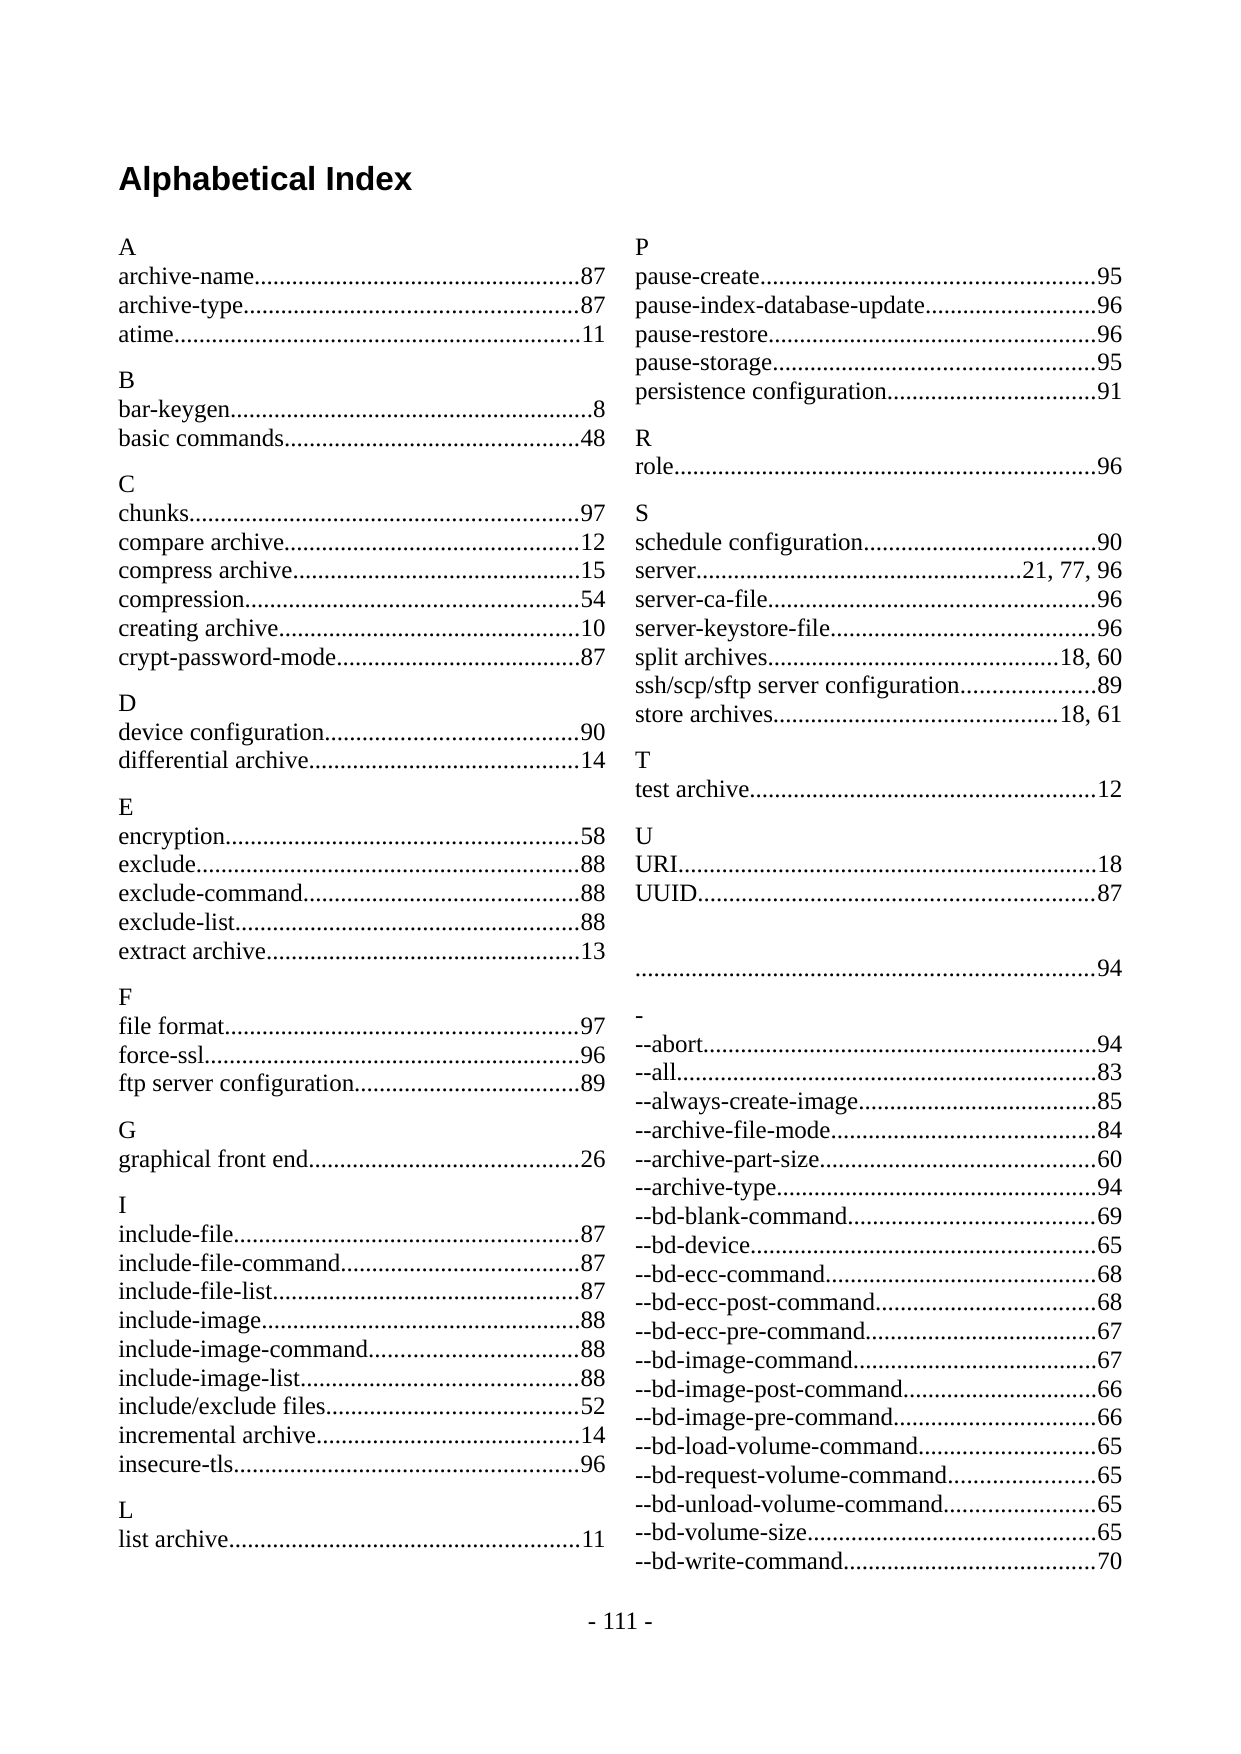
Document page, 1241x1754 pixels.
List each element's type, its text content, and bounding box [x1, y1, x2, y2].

text URI 18 [635, 849, 1122, 878]
text --bd-request-volume-command 65 [635, 1460, 1122, 1489]
text test archive 12 [635, 774, 1122, 803]
text UUID 87 [635, 878, 1122, 907]
text list archive 11 [118, 1524, 605, 1553]
text pause-index-database-update 96 [635, 290, 1122, 319]
text extract archive 13 [118, 936, 605, 964]
text --bd-unload-volume-command 65 [635, 1489, 1122, 1517]
text T [635, 746, 1122, 774]
text basic commands 48 [118, 423, 605, 451]
text include-image-list 88 [118, 1363, 605, 1391]
text ssh/scp/sftp server configuration 89 [635, 670, 1122, 699]
text --always-create-image 85 [635, 1086, 1122, 1115]
text ftp server configuration 89 [118, 1068, 605, 1097]
subtitle Alphabetical Index [118, 159, 1122, 197]
text --archive-part-size 60 [635, 1144, 1122, 1172]
text U [635, 821, 1122, 849]
text exclude-list 88 [118, 907, 605, 936]
text compress archive 15 [118, 555, 605, 584]
text F [118, 982, 605, 1011]
text --all 83 [635, 1057, 1122, 1086]
text pause-storage 95 [635, 347, 1122, 376]
text --bd-device 65 [635, 1230, 1122, 1259]
text atime 11 [118, 319, 605, 347]
text chunks 97 [118, 498, 605, 527]
text creating archive 10 [118, 613, 605, 642]
text bar-keygen 8 [118, 394, 605, 423]
text --bd-image-pre-command 66 [635, 1402, 1122, 1431]
text C [118, 469, 605, 498]
text include-file-list 87 [118, 1276, 605, 1305]
text include-file 87 [118, 1219, 605, 1248]
text I [118, 1190, 605, 1219]
text --bd-ecc-command 68 [635, 1259, 1122, 1287]
text file format 97 [118, 1011, 605, 1040]
text pause-restore 96 [635, 319, 1122, 347]
text include-image 88 [118, 1305, 605, 1334]
text L [118, 1495, 605, 1524]
text compare archive 12 [118, 527, 605, 555]
text exclude 88 [118, 849, 605, 878]
text role 96 [635, 451, 1122, 480]
text differential archive 14 [118, 746, 605, 774]
text force-ssl 96 [118, 1040, 605, 1068]
text --bd-load-volume-command 65 [635, 1431, 1122, 1460]
text P [635, 232, 1122, 261]
text graphical front end 26 [118, 1144, 605, 1172]
text --bd-image-command 67 [635, 1345, 1122, 1374]
text schedule configuration 90 [635, 527, 1122, 555]
text --bd-write-command 70 [635, 1546, 1122, 1575]
text --bd-volume-size 65 [635, 1517, 1122, 1546]
text --archive-type 94 [635, 1172, 1122, 1201]
text device configuration 90 [118, 717, 605, 746]
text --bd-image-post-command 66 [635, 1374, 1122, 1402]
text R [635, 423, 1122, 451]
text archive-name 87 [118, 261, 605, 290]
text pause-create 95 [635, 261, 1122, 290]
text incremental archive 14 [118, 1420, 605, 1449]
text D [118, 688, 605, 717]
text exclude-command 88 [118, 878, 605, 907]
text - [635, 1000, 1122, 1029]
text include/exclude files 52 [118, 1391, 605, 1420]
text E [118, 792, 605, 821]
text insecure-tls 96 [118, 1449, 605, 1478]
text server 21, 77, 96 [635, 555, 1122, 584]
text --bd-ecc-post-command 68 [635, 1287, 1122, 1316]
text persistence configuration 91 [635, 376, 1122, 405]
text --bd-ecc-pre-command 67 [635, 1316, 1122, 1345]
text server-ca-file 96 [635, 584, 1122, 613]
text server-keystore-file 96 [635, 613, 1122, 642]
text split archives 18, 60 [635, 642, 1122, 670]
text G [118, 1115, 605, 1144]
text A [118, 232, 605, 261]
text --abort 94 [635, 1029, 1122, 1057]
text archive-type 87 [118, 290, 605, 319]
text S [635, 498, 1122, 527]
text encryption 58 [118, 821, 605, 849]
text --archive-file-mode 84 [635, 1115, 1122, 1144]
text --bd-blank-command 69 [635, 1201, 1122, 1230]
text compression 54 [118, 584, 605, 613]
text crypt-password-mode 87 [118, 642, 605, 670]
text store archives 18, 61 [635, 699, 1122, 728]
text include-image-command 88 [118, 1334, 605, 1363]
text B [118, 365, 605, 394]
text 94 [635, 953, 1122, 982]
text include-file-command 87 [118, 1248, 605, 1276]
